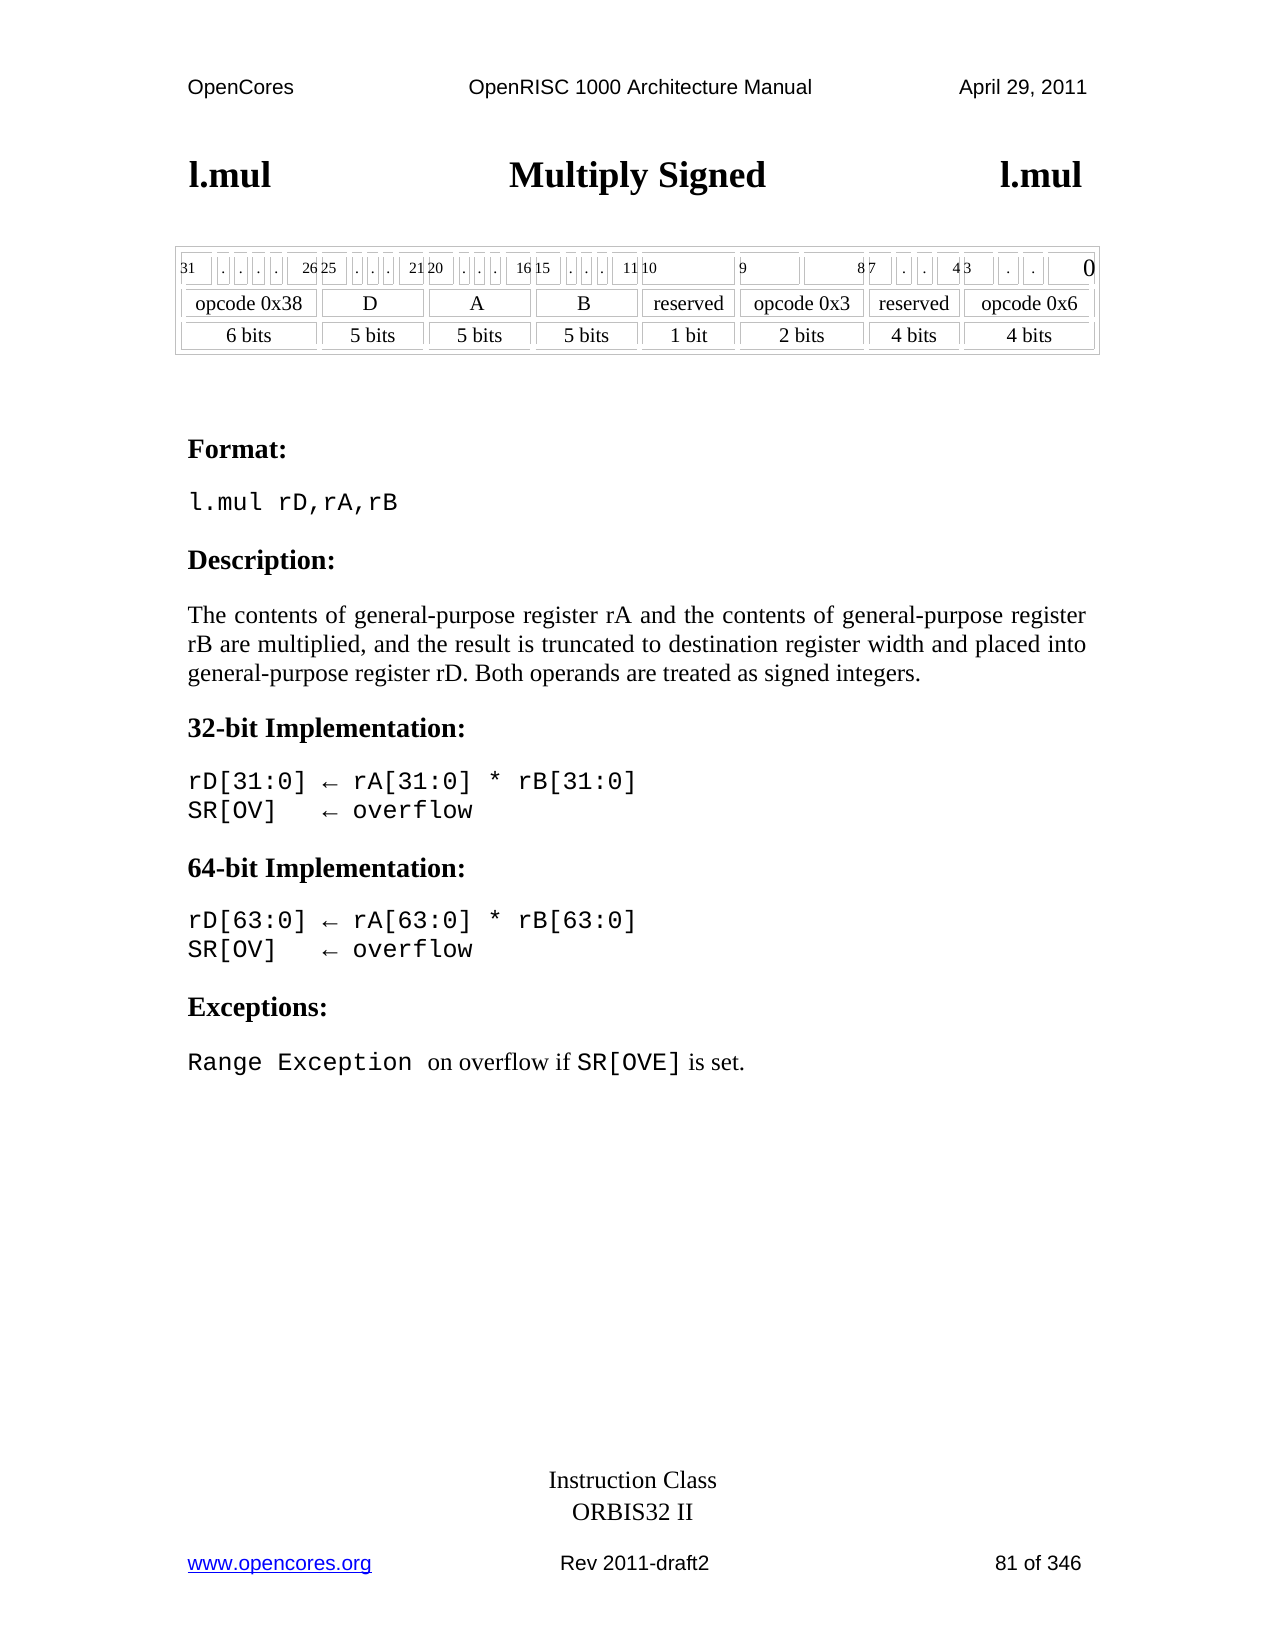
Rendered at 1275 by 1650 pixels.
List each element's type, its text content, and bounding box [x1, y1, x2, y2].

text rD[31:0] ← rA[31:0] * rB[31:0] SR[OV] ← overflow [187, 769, 1087, 826]
text Range Exception on overflow if SR[OVE] is set. [187, 1047, 1087, 1078]
text Exceptions: [187, 990, 1087, 1022]
text The contents of general-purpose register rA and the contents of general-purpose register rB are multiplied, and the result is truncated to destination register width and placed into general-purpose register rD. Both operands are treated as signed integers. [187, 600, 1087, 687]
text l.mul rD,rA,rB [187, 489, 1087, 518]
text Description: [187, 543, 1087, 575]
text 64-bit Implementation: [187, 851, 1087, 883]
text 32-bit Implementation: [187, 712, 1087, 744]
text rD[63:0] ← rA[63:0] * rB[63:0] SR[OV] ← overflow [187, 908, 1087, 965]
text Format: [187, 432, 1087, 464]
